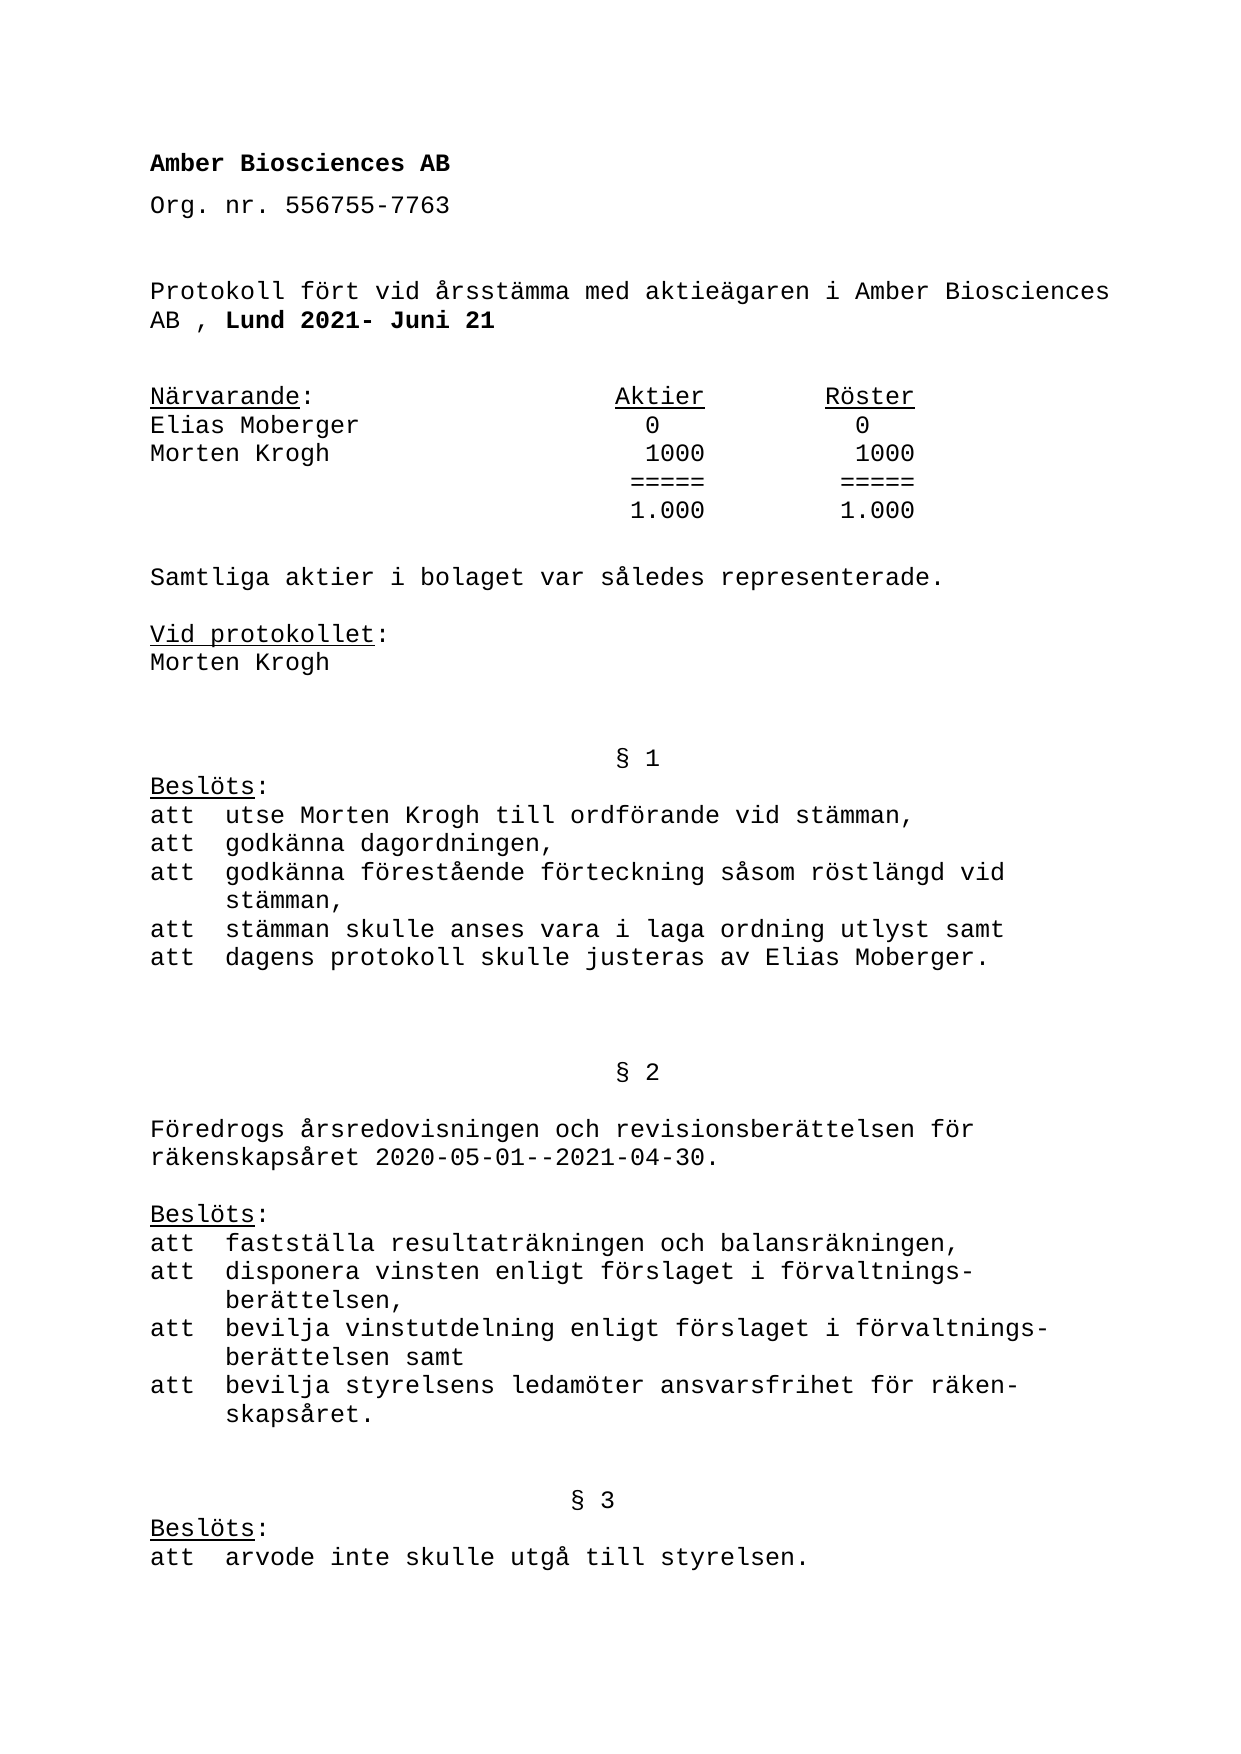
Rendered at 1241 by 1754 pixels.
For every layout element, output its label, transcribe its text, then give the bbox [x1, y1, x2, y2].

text att stämman skulle anses vara i laga ordning utlyst samt [150, 916, 1180, 945]
text att bevilja styrelsens ledamöter ansvarsfrihet för räken- [150, 1373, 1180, 1401]
text skapsåret. [150, 1401, 1180, 1430]
text att utse Morten Krogh till ordförande vid stämman, [150, 802, 1180, 831]
text att disponera vinsten enligt förslaget i förvaltnings- [150, 1259, 1180, 1287]
text Vid protokollet: [150, 621, 1180, 650]
text Samtliga aktier i bolaget var således representerade. [150, 564, 1180, 593]
text Amber Biosciences AB [150, 150, 1180, 178]
text § 3 [150, 1487, 1180, 1516]
text Föredrogs årsredovisningen och revisionsberättelsen för [150, 1116, 1180, 1144]
text att arvode inte skulle utgå till styrelsen. [150, 1544, 1180, 1573]
text räkenskapsåret 2020-05-01--2021-04-30. [150, 1144, 1180, 1173]
text att fastställa resultaträkningen och balansräkningen, [150, 1230, 1180, 1259]
text Beslöts: [150, 1516, 1180, 1544]
text stämman, [150, 888, 1180, 916]
text Org. nr. 556755-7763 [150, 193, 1180, 221]
text Närvarande: Aktier Röster [150, 383, 1180, 412]
text § 1 [150, 745, 1180, 773]
text berättelsen samt [150, 1344, 1180, 1373]
text Protokoll fört vid årsstämma med aktieägaren i Amber Biosciences AB , Lund 2021- Juni 21 [150, 278, 1180, 336]
text att godkänna förestående förteckning såsom röstlängd vid [150, 859, 1180, 888]
text berättelsen, [150, 1287, 1180, 1316]
text 1.000 1.000 [150, 498, 1180, 526]
text att dagens protokoll skulle justeras av Elias Moberger. [150, 945, 1180, 973]
text Morten Krogh [150, 650, 1180, 678]
text ===== ===== [150, 469, 1180, 498]
text Elias Moberger 0 0 [150, 412, 1180, 441]
text Beslöts: [150, 1202, 1180, 1230]
text att bevilja vinstutdelning enligt förslaget i förvaltnings- [150, 1316, 1180, 1344]
text § 2 [150, 1059, 1180, 1087]
text att godkänna dagordningen, [150, 831, 1180, 859]
text Morten Krogh 1000 1000 [150, 441, 1180, 469]
text Beslöts: [150, 773, 1180, 802]
